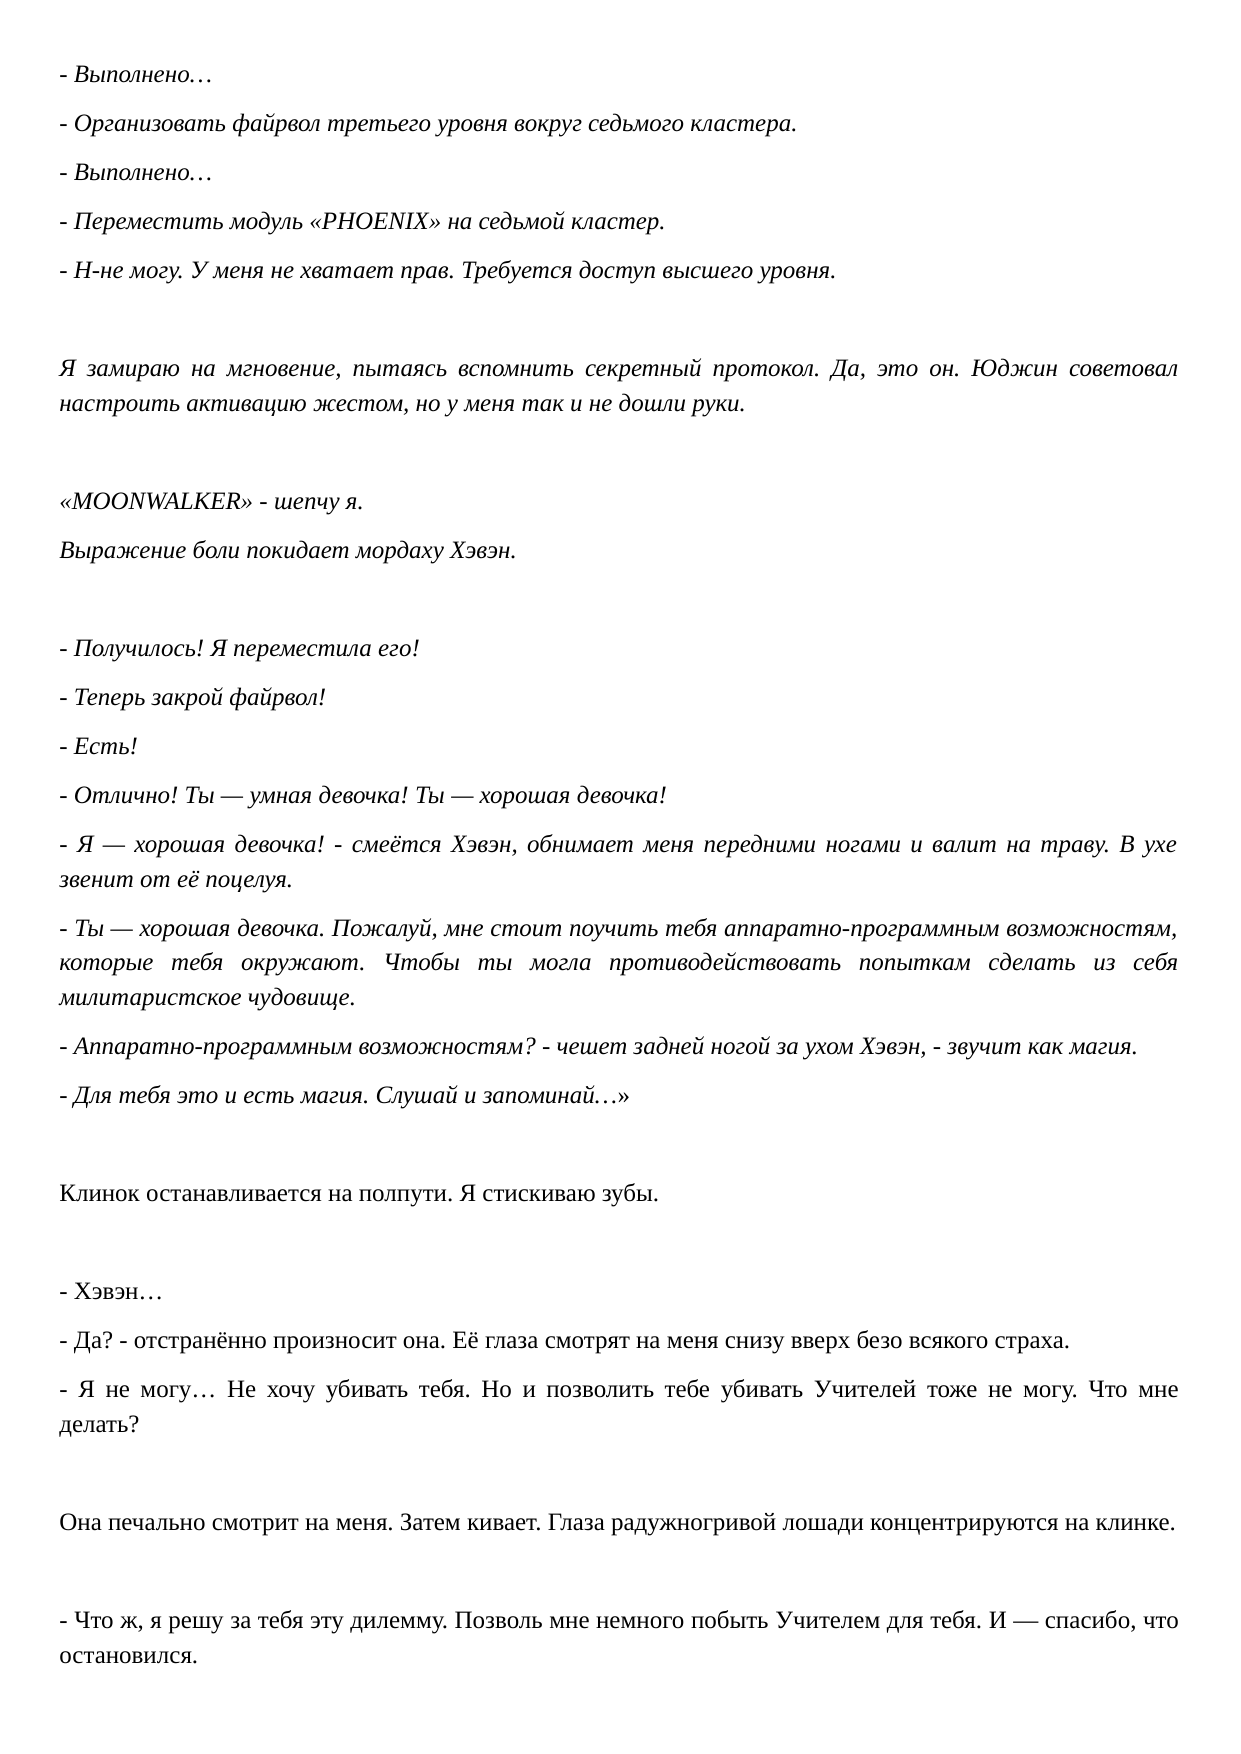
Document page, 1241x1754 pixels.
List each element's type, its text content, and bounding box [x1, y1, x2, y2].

text - Ты — хорошая девочка. Пожалуй, мне стоит поучить тебя аппаратно-программным возможностям, которые тебя окружают. Чтобы ты могла противодействовать попыткам сделать из себя милитаристское чудовище. [59, 913, 1181, 1011]
text - Аппаратно-программным возможностям? - чешет задней ногой за ухом Хэвэн, - звучит как магия. [59, 1031, 1181, 1060]
text - Выполнено… [59, 157, 1181, 186]
text - Выполнено… [59, 59, 1181, 88]
text Я замираю на мгновение, пытаясь вспомнить секретный протокол. Да, это он. Юджин советовал настроить активацию жестом, но у меня так и не дошли руки. [59, 353, 1181, 417]
text Она печально смотрит на меня. Затем кивает. Глаза радужногривой лошади концентрируются на клинке. [59, 1507, 1181, 1536]
text - Н-не могу. У меня не хватает прав. Требуется доступ высшего уровня. [59, 255, 1181, 284]
text - Переместить модуль «PHOENIX» на седьмой кластер. [59, 206, 1181, 235]
text «MOONWALKER» - шепчу я. [59, 486, 1181, 515]
text - Теперь закрой файрвол! [59, 682, 1181, 711]
text - Я не могу… Не хочу убивать тебя. Но и позволить тебе убивать Учителей тоже не могу. Что мне делать? [59, 1374, 1181, 1438]
text - Я — хорошая девочка! - смеётся Хэвэн, обнимает меня передними ногами и валит на траву. В ухе звенит от её поцелуя. [59, 829, 1181, 893]
text - Есть! [59, 731, 1181, 760]
text - Что ж, я решу за тебя эту дилемму. Позволь мне немного побыть Учителем для тебя. И — спасибо, что остановился. [59, 1605, 1181, 1668]
text Выражение боли покидает мордаху Хэвэн. [59, 535, 1181, 564]
text - Хэвэн… [59, 1276, 1181, 1305]
text - Отлично! Ты — умная девочка! Ты — хорошая девочка! [59, 780, 1181, 809]
text - Получилось! Я переместила его! [59, 633, 1181, 662]
text Клинок останавливается на полпути. Я стискиваю зубы. [59, 1178, 1181, 1207]
text - Да? - отстранённо произносит она. Её глаза смотрят на меня снизу вверх безо всякого страха. [59, 1325, 1181, 1354]
text - Организовать файрвол третьего уровня вокруг седьмого кластера. [59, 108, 1181, 137]
text - Для тебя это и есть магия. Слушай и запоминай…» [59, 1080, 1181, 1109]
